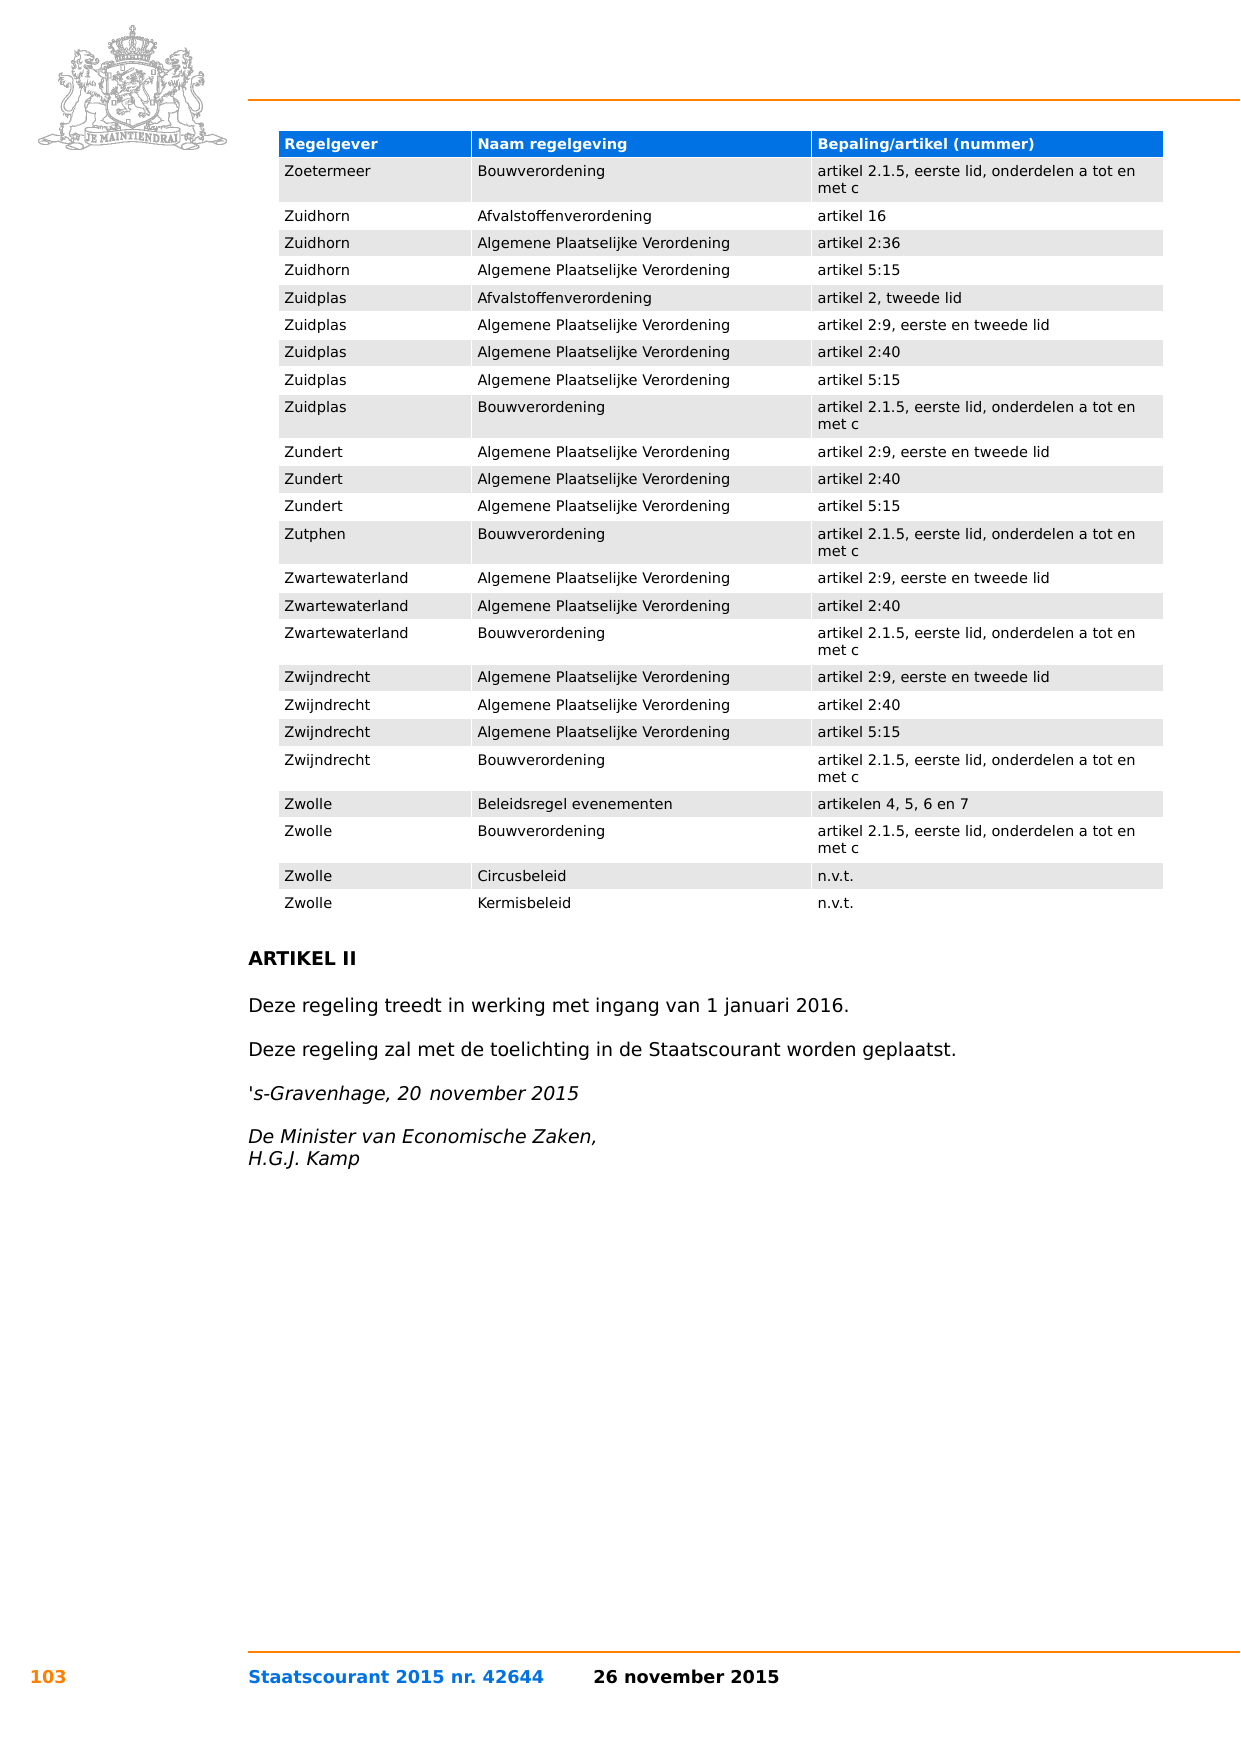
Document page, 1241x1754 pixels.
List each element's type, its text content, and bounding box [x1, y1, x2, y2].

table_cell artikel 5:15 [812, 258, 1163, 284]
table_cell Bouwverordening [472, 395, 811, 438]
table_cell Zwijndrecht [279, 747, 471, 790]
table_cell Bouwverordening [472, 620, 811, 663]
table_cell Beleidsregel evenementen [472, 791, 811, 817]
table_cell Zuidplas [279, 340, 471, 366]
table_cell Algemene Plaatselijke Verordening [472, 230, 811, 256]
table_cell Zuidplas [279, 395, 471, 438]
table_header Naam regelgeving [472, 131, 811, 157]
table_cell artikel 2.1.5, eerste lid, onderdelen a tot en met c [812, 620, 1163, 663]
table_cell Kermisbeleid [472, 890, 811, 917]
table_cell Afvalstoffenverordening [472, 203, 811, 229]
table_cell artikel 2:9, eerste en tweede lid [812, 565, 1163, 592]
table_cell Zuidhorn [279, 230, 471, 256]
table_cell Zwartewaterland [279, 565, 471, 592]
table_cell Zutphen [279, 521, 471, 564]
picture [38, 25, 227, 150]
table_cell Zuidplas [279, 285, 471, 311]
table_cell artikel 2.1.5, eerste lid, onderdelen a tot en met c [812, 747, 1163, 790]
table_cell Zuidplas [279, 367, 471, 393]
text Deze regeling treedt in werking met ingang van 1 januari 2016. [248, 995, 1163, 1017]
table_cell artikel 2:40 [812, 340, 1163, 366]
table_cell Bouwverordening [472, 521, 811, 564]
table_cell Algemene Plaatselijke Verordening [472, 312, 811, 339]
table_cell Zundert [279, 439, 471, 465]
table_cell Algemene Plaatselijke Verordening [472, 494, 811, 520]
table_cell Zwolle [279, 863, 471, 889]
table_cell artikel 5:15 [812, 367, 1163, 393]
table_cell artikel 16 [812, 203, 1163, 229]
table_cell Bouwverordening [472, 819, 811, 862]
table_cell Circusbeleid [472, 863, 811, 889]
table_cell Bouwverordening [472, 747, 811, 790]
table_cell artikel 2:36 [812, 230, 1163, 256]
table_cell Zwolle [279, 890, 471, 917]
table_cell artikel 2, tweede lid [812, 285, 1163, 311]
table_cell artikel 2.1.5, eerste lid, onderdelen a tot en met c [812, 521, 1163, 564]
table_cell Zwijndrecht [279, 692, 471, 718]
table_cell Algemene Plaatselijke Verordening [472, 593, 811, 619]
subtitle ARTIKEL II [248, 948, 1163, 970]
table_cell artikel 2:40 [812, 593, 1163, 619]
table_cell artikel 2:40 [812, 466, 1163, 493]
table_cell Algemene Plaatselijke Verordening [472, 367, 811, 393]
table_cell Algemene Plaatselijke Verordening [472, 439, 811, 465]
table_cell artikel 2:9, eerste en tweede lid [812, 312, 1163, 339]
table_cell artikel 2.1.5, eerste lid, onderdelen a tot en met c [812, 819, 1163, 862]
table_cell artikel 5:15 [812, 494, 1163, 520]
table_cell Zwijndrecht [279, 665, 471, 691]
table_cell Algemene Plaatselijke Verordening [472, 665, 811, 691]
table_cell Zwolle [279, 819, 471, 862]
table_cell Afvalstoffenverordening [472, 285, 811, 311]
table_cell Zuidhorn [279, 203, 471, 229]
table_cell artikel 2.1.5, eerste lid, onderdelen a tot en met c [812, 395, 1163, 438]
table_cell artikel 2:9, eerste en tweede lid [812, 439, 1163, 465]
table_cell Algemene Plaatselijke Verordening [472, 466, 811, 493]
table_cell Zuidplas [279, 312, 471, 339]
table_cell Algemene Plaatselijke Verordening [472, 258, 811, 284]
table_cell artikel 2:9, eerste en tweede lid [812, 665, 1163, 691]
table_cell Zundert [279, 494, 471, 520]
table_cell n.v.t. [812, 890, 1163, 917]
table_cell Zoetermeer [279, 158, 471, 202]
table_header Bepaling/artikel (nummer) [812, 131, 1163, 157]
table_cell artikel 5:15 [812, 719, 1163, 746]
table_cell Bouwverordening [472, 158, 811, 202]
table_cell Algemene Plaatselijke Verordening [472, 565, 811, 592]
table_cell Zwartewaterland [279, 620, 471, 663]
table_cell Algemene Plaatselijke Verordening [472, 719, 811, 746]
table_cell Zwijndrecht [279, 719, 471, 746]
table_header Regelgever [279, 131, 471, 157]
table_cell Zwartewaterland [279, 593, 471, 619]
table_cell artikelen 4, 5, 6 en 7 [812, 791, 1163, 817]
table_cell artikel 2.1.5, eerste lid, onderdelen a tot en met c [812, 158, 1163, 202]
text De Minister van Economische Zaken, H.G.J. Kamp [248, 1126, 1163, 1170]
table_cell Algemene Plaatselijke Verordening [472, 340, 811, 366]
table_cell Zwolle [279, 791, 471, 817]
table_cell Algemene Plaatselijke Verordening [472, 692, 811, 718]
table_cell artikel 2:40 [812, 692, 1163, 718]
table_cell Zundert [279, 466, 471, 493]
table_cell Zuidhorn [279, 258, 471, 284]
text Deze regeling zal met de toelichting in de Staatscourant worden geplaatst. [248, 1038, 1163, 1061]
text 's-Gravenhage, 20 november 2015 [248, 1082, 1163, 1104]
table_cell n.v.t. [812, 863, 1163, 889]
